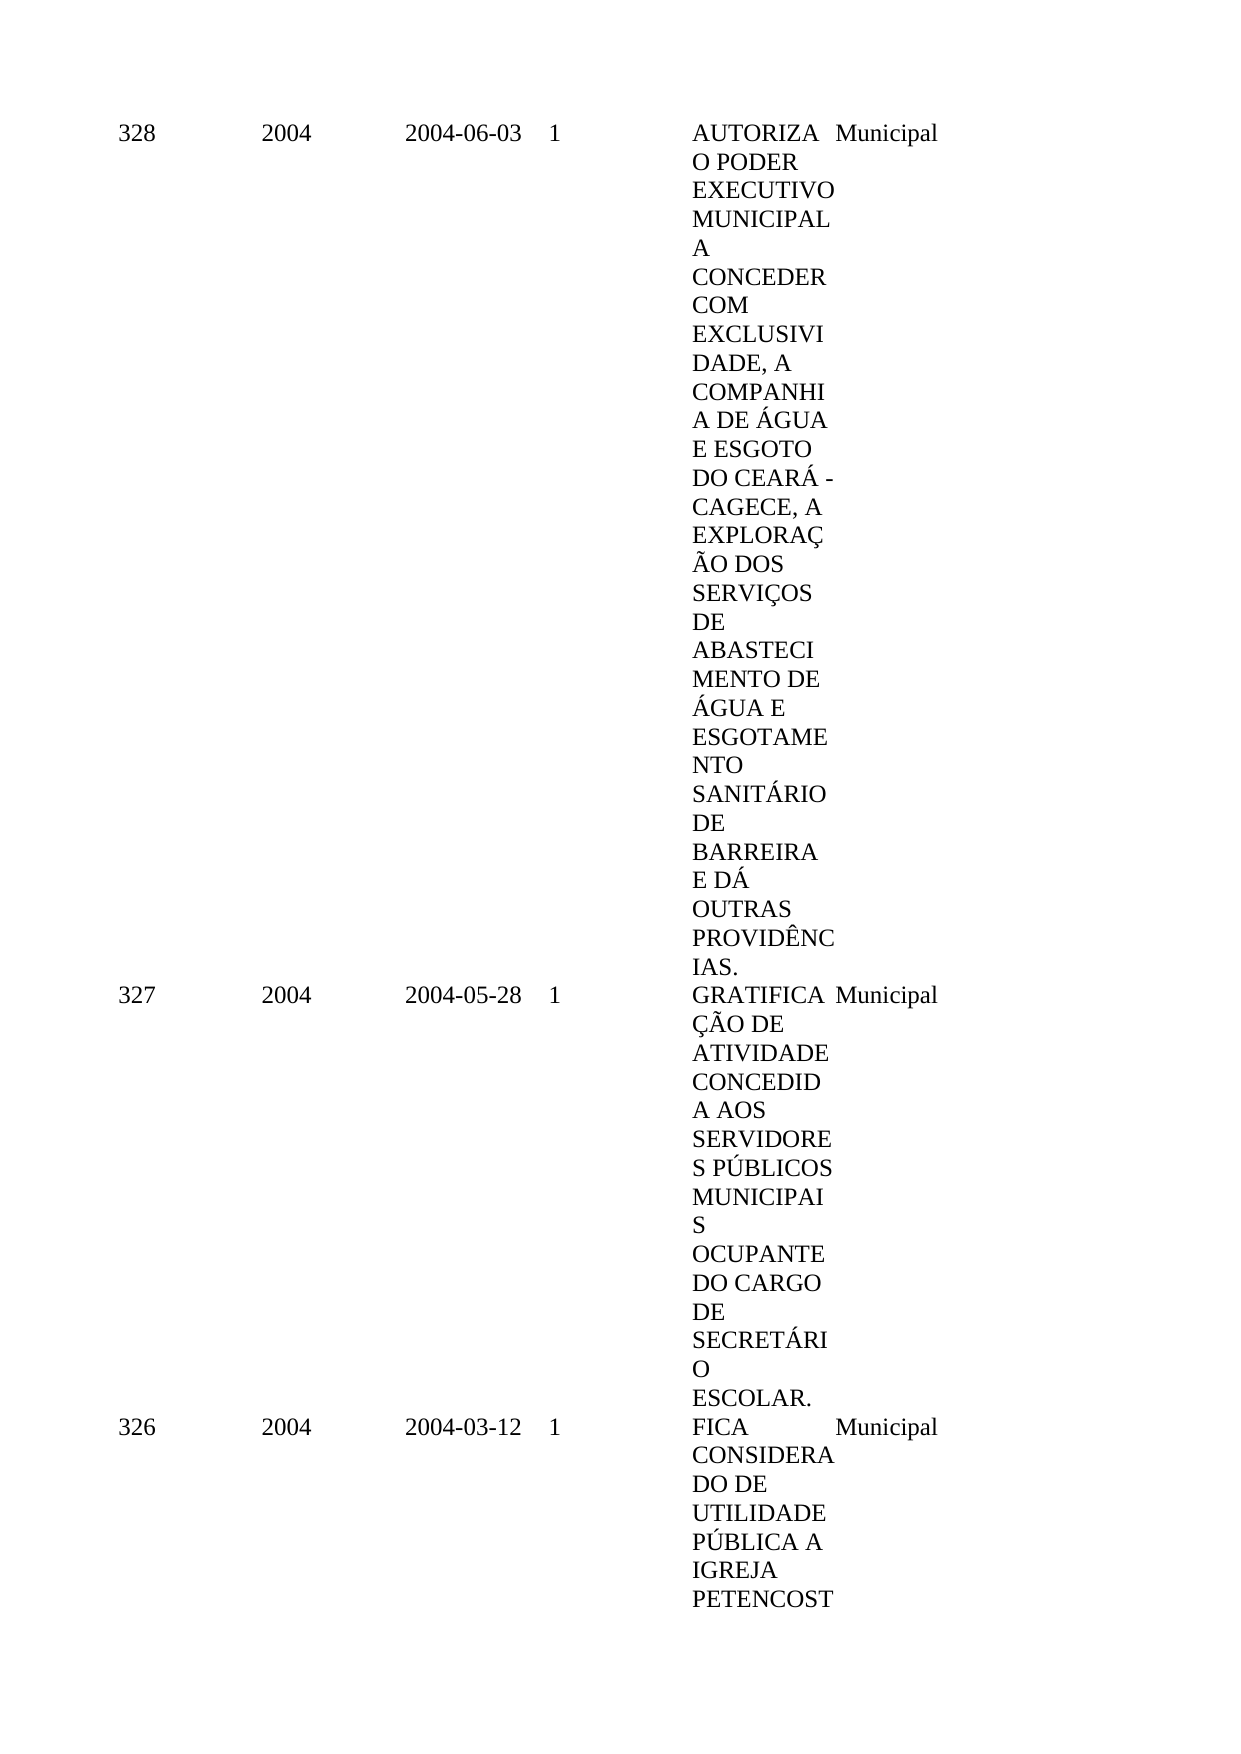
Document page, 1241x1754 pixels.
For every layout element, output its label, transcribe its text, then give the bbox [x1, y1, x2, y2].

table_cell 2004-03-12 [405, 1412, 548, 1613]
table_cell 326 [118, 1412, 261, 1613]
table_cell 2004-05-28 [405, 981, 548, 1412]
table_cell 1 [548, 981, 692, 1412]
table_cell 2004-06-03 [405, 118, 548, 981]
table_cell 328 [118, 118, 261, 981]
table_cell FICA CONSIDERADO DE UTILIDADE PÚBLICA A IGREJA PETENCOST [692, 1412, 835, 1613]
table_cell Municipal [835, 1412, 979, 1613]
table_cell 327 [118, 981, 261, 1412]
table_cell 1 [548, 118, 692, 981]
table_cell Municipal [835, 981, 979, 1412]
table_cell GRATIFICAÇÃO DE ATIVIDADE CONCEDIDA AOS SERVIDORES PÚBLICOS MUNICIPAIS OCUPANTE DO CARGO DE SECRETÁRIO ESCOLAR. [692, 981, 835, 1412]
table_cell Municipal [835, 118, 979, 981]
table_cell 1 [548, 1412, 692, 1613]
table_cell 2004 [261, 118, 405, 981]
table_cell 2004 [261, 981, 405, 1412]
table_cell [979, 1412, 1122, 1613]
table_cell 2004 [261, 1412, 405, 1613]
table_cell AUTORIZA O PODER EXECUTIVO MUNICIPAL A CONCEDER COM EXCLUSIVIDADE, A COMPANHIA DE ÁGUA E ESGOTO DO CEARÁ - CAGECE, A EXPLORAÇÃO DOS SERVIÇOS DE ABASTECIMENTO DE ÁGUA E ESGOTAMENTO SANITÁRIO DE BARREIRA E DÁ OUTRAS PROVIDÊNCIAS. [692, 118, 835, 981]
table_cell [979, 981, 1122, 1412]
table_cell [979, 118, 1122, 981]
